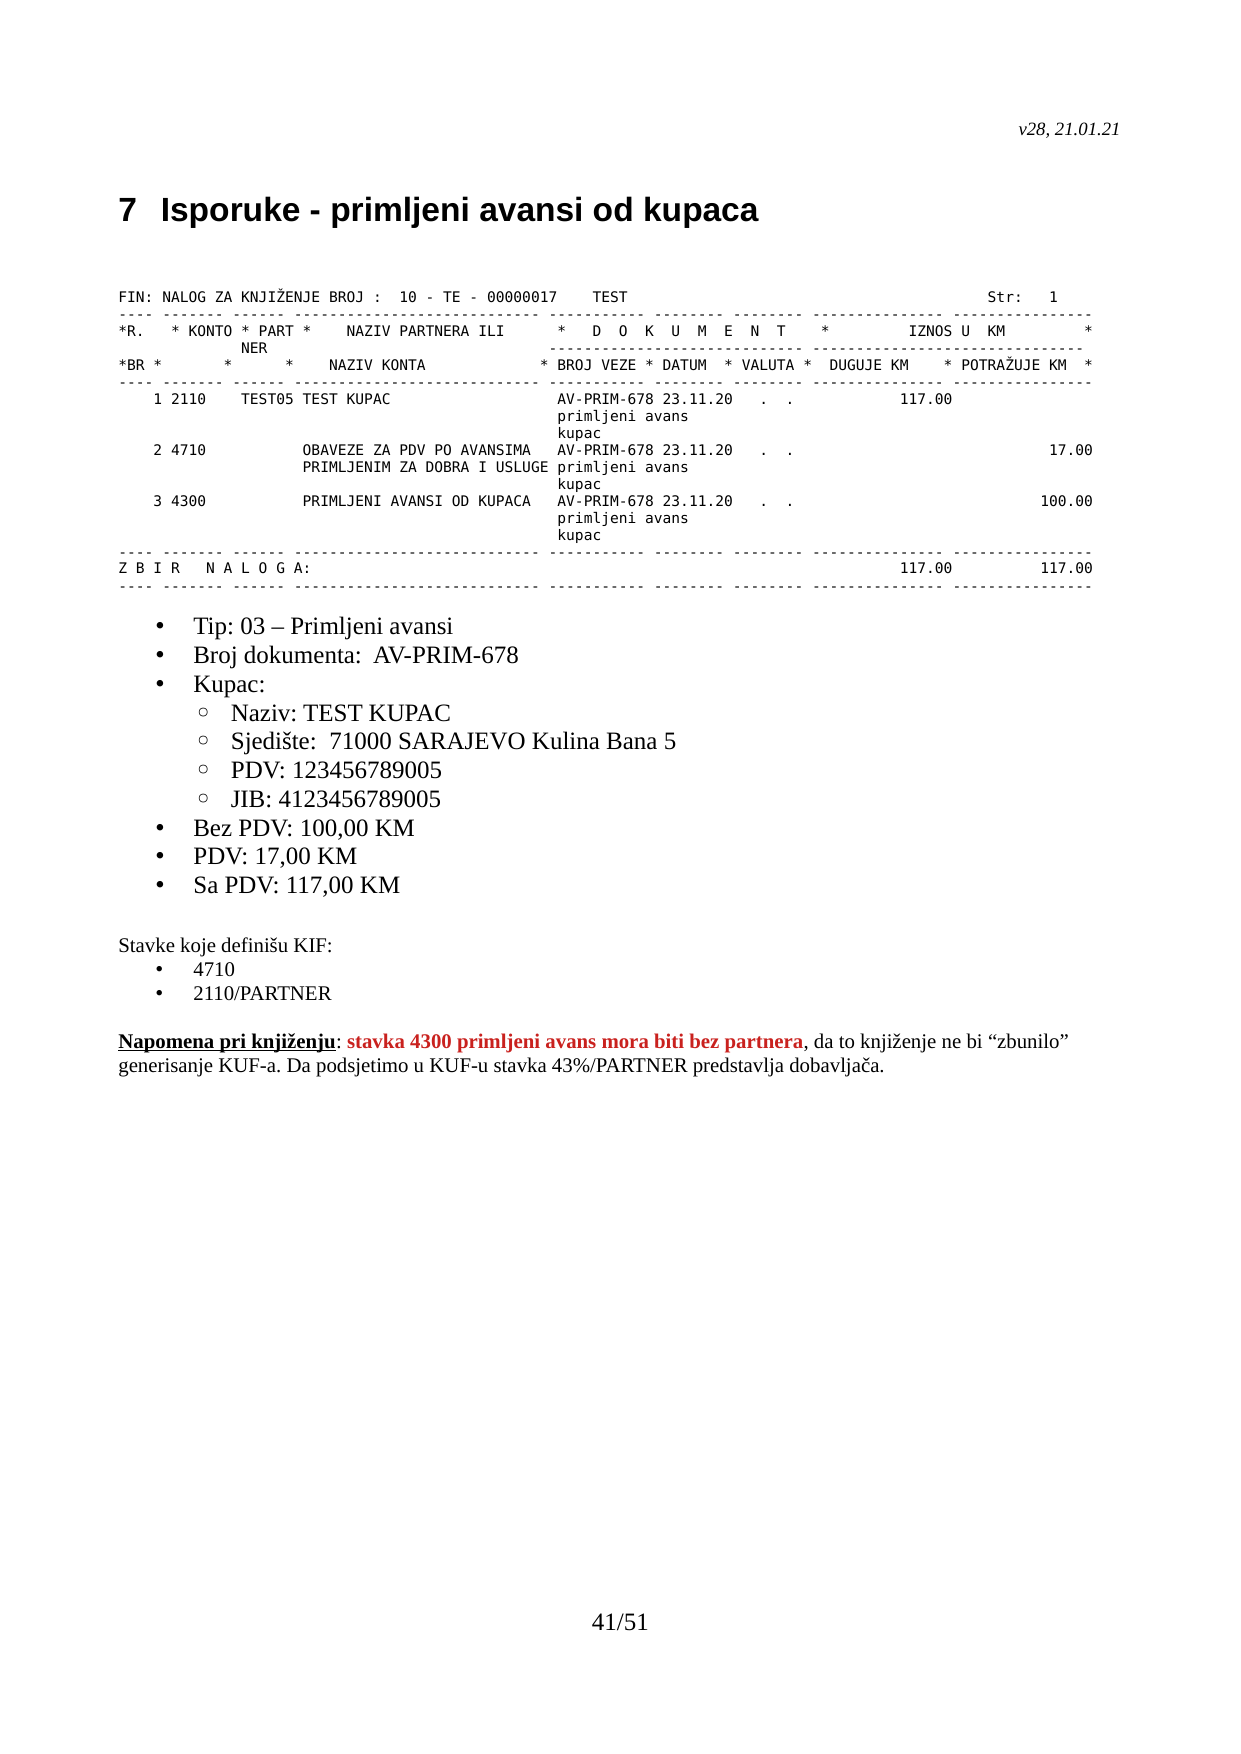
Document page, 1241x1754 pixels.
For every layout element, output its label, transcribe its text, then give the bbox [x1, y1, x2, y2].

list Broj dokumenta: AV-PRIM-678 [156, 640, 1122, 669]
subtitle Isporuke - primljeni avansi od kupaca [118, 190, 1122, 229]
list JIB: 4123456789005 [193, 784, 1122, 813]
text primljeni avans [118, 408, 1122, 424]
subtitle 2110/PARTNER [156, 981, 1122, 1005]
text NER ----------------------------- ------------------------------- [118, 340, 1122, 357]
text FIN: NALOG ZA KNJIŽENJE BROJ : 10 - TE - 00000017 TEST Str: 1 [118, 289, 1122, 306]
list 4710 [156, 957, 1122, 981]
text ---- ------- ------ ---------------------------- ----------- -------- -------- --------------- ---------------- [118, 543, 1122, 560]
text kupac [118, 424, 1122, 442]
text Stavke koje definišu KIF: [118, 933, 1122, 957]
list PDV: 17,00 KM [156, 841, 1122, 870]
subtitle Napomena pri knjiženju: stavka 4300 primljeni avans mora biti bez partnera, da to knjiženje ne bi “zbunilo” generisanje KUF-a. Da podsjetimo u KUF-u stavka 43%/PARTNER predstavlja dobavljača. [118, 1029, 1122, 1077]
list Sa PDV: 117,00 KM [156, 870, 1122, 899]
text kupac [118, 526, 1122, 543]
list Bez PDV: 100,00 KM [156, 813, 1122, 841]
text kupac [118, 476, 1122, 492]
text ---- ------- ------ ---------------------------- ----------- -------- -------- --------------- ---------------- [118, 577, 1122, 594]
list Tip: 03 – Primljeni avansi [156, 611, 1122, 640]
text ---- ------- ------ ---------------------------- ----------- -------- -------- --------------- ---------------- [118, 374, 1122, 391]
text *BR * * * NAZIV KONTA * BROJ VEZE * DATUM * VALUTA * DUGUJE KM * POTRAŽUJE KM * [118, 357, 1122, 374]
list Kupac: [156, 669, 1122, 698]
text 3 4300 PRIMLJENI AVANSI OD KUPACA AV-PRIM-678 23.11.20 . . 100.00 [118, 492, 1122, 509]
list Naziv: TEST KUPAC [193, 698, 1122, 726]
text Z B I R N A L O G A: 117.00 117.00 [118, 560, 1122, 577]
text primljeni avans [118, 509, 1122, 526]
text 1 2110 TEST05 TEST KUPAC AV-PRIM-678 23.11.20 . . 117.00 [118, 391, 1122, 408]
text ---- ------- ------ ---------------------------- ----------- -------- -------- --------------- ---------------- [118, 306, 1122, 323]
text 2 4710 OBAVEZE ZA PDV PO AVANSIMA AV-PRIM-678 23.11.20 . . 17.00 [118, 442, 1122, 458]
list Sjedište: 71000 SARAJEVO Kulina Bana 5 [193, 726, 1122, 755]
list PDV: 123456789005 [193, 755, 1122, 784]
text *R. * KONTO * PART * NAZIV PARTNERA ILI * D O K U M E N T * IZNOS U KM * [118, 323, 1122, 340]
text PRIMLJENIM ZA DOBRA I USLUGE primljeni avans [118, 458, 1122, 476]
